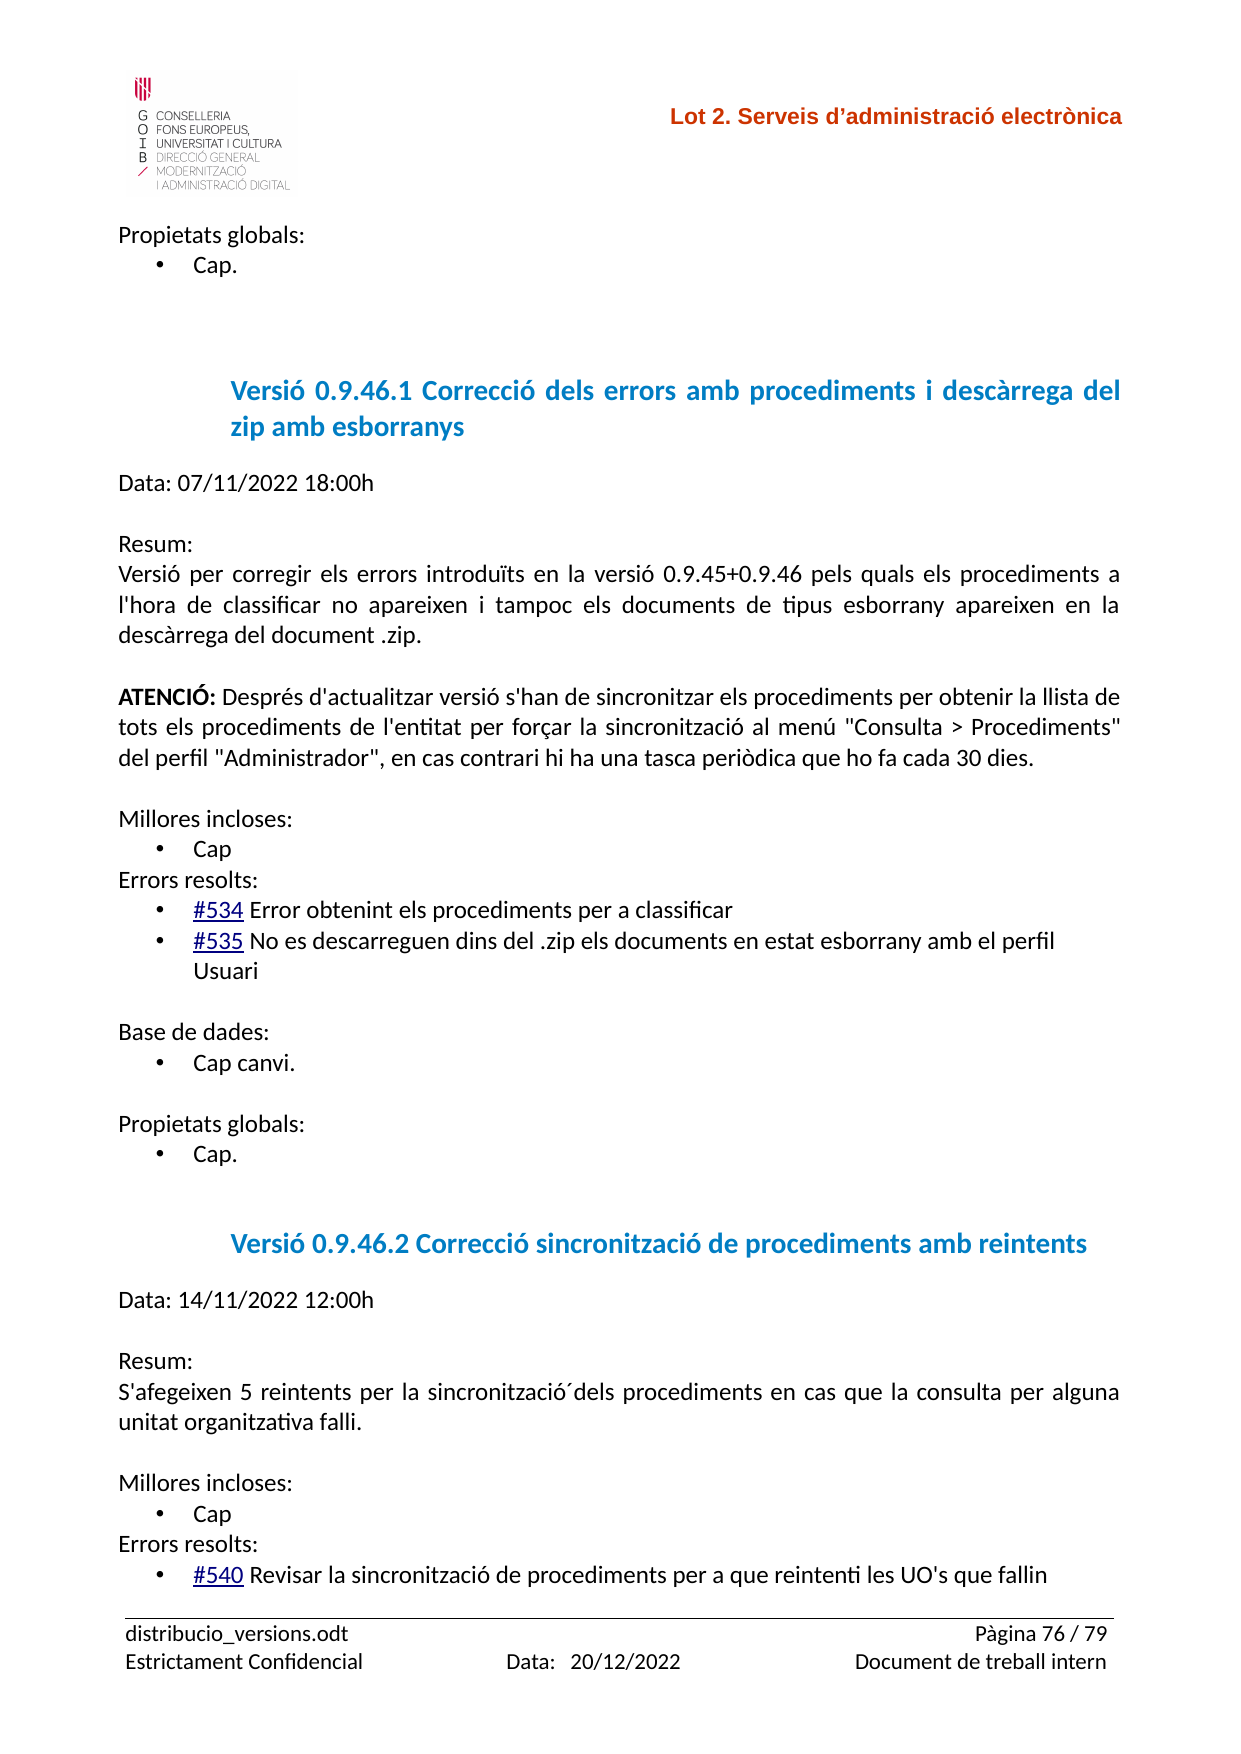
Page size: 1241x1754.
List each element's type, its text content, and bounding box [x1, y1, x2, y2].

text Millores incloses: [118, 803, 1122, 833]
list #540 Revisar la sincronització de procediments per a que reintenti les UO's que fallin [156, 1559, 1122, 1590]
text Resum: [118, 1346, 1122, 1376]
text Errors resolts: [118, 864, 1122, 894]
subtitle Versió 0.9.46.2 Correcció sincronització de procediments amb reintents [153, 1225, 1122, 1261]
list Cap. [156, 1138, 1122, 1169]
text Versió per corregir els errors introduïts en la versió 0.9.45+0.9.46 pels quals els procediments a l'hora de classificar no apareixen i tampoc els documents de tipus esborrany apareixen en la descàrrega del document .zip. [118, 558, 1122, 650]
list Cap canvi. [156, 1047, 1122, 1077]
text Data: 14/11/2022 12:00h [118, 1284, 1122, 1315]
subtitle Versió 0.9.46.1 Correcció dels errors amb procediments i descàrrega del zip amb esborranys [153, 372, 1122, 443]
text ATENCIÓ: Després d'actualitzar versió s'han de sincronitzar els procediments per obtenir la llista de tots els procediments de l'entitat per forçar la sincronització al menú "Consulta > Procediments" del perfil "Administrador", en cas contrari hi ha una tasca periòdica que ho fa cada 30 dies. [118, 681, 1122, 772]
list Cap [156, 833, 1122, 864]
text Millores incloses: [118, 1468, 1122, 1498]
list #535 No es descarreguen dins del .zip els documents en estat esborrany amb el perfil Usuari [156, 925, 1122, 986]
list Cap. [156, 250, 1122, 280]
text Propietats globals: [118, 219, 1122, 250]
text Resum: [118, 528, 1122, 558]
text S'afegeixen 5 reintents per la sincronització´dels procediments en cas que la consulta per alguna unitat organitzativa falli. [118, 1376, 1122, 1437]
picture [126, 70, 299, 197]
list Cap [156, 1498, 1122, 1529]
text Data: 07/11/2022 18:00h [118, 467, 1122, 497]
text Errors resolts: [118, 1529, 1122, 1559]
list #534 Error obtenint els procediments per a classificar [156, 894, 1122, 925]
text Base de dades: [118, 1016, 1122, 1047]
text Propietats globals: [118, 1108, 1122, 1138]
